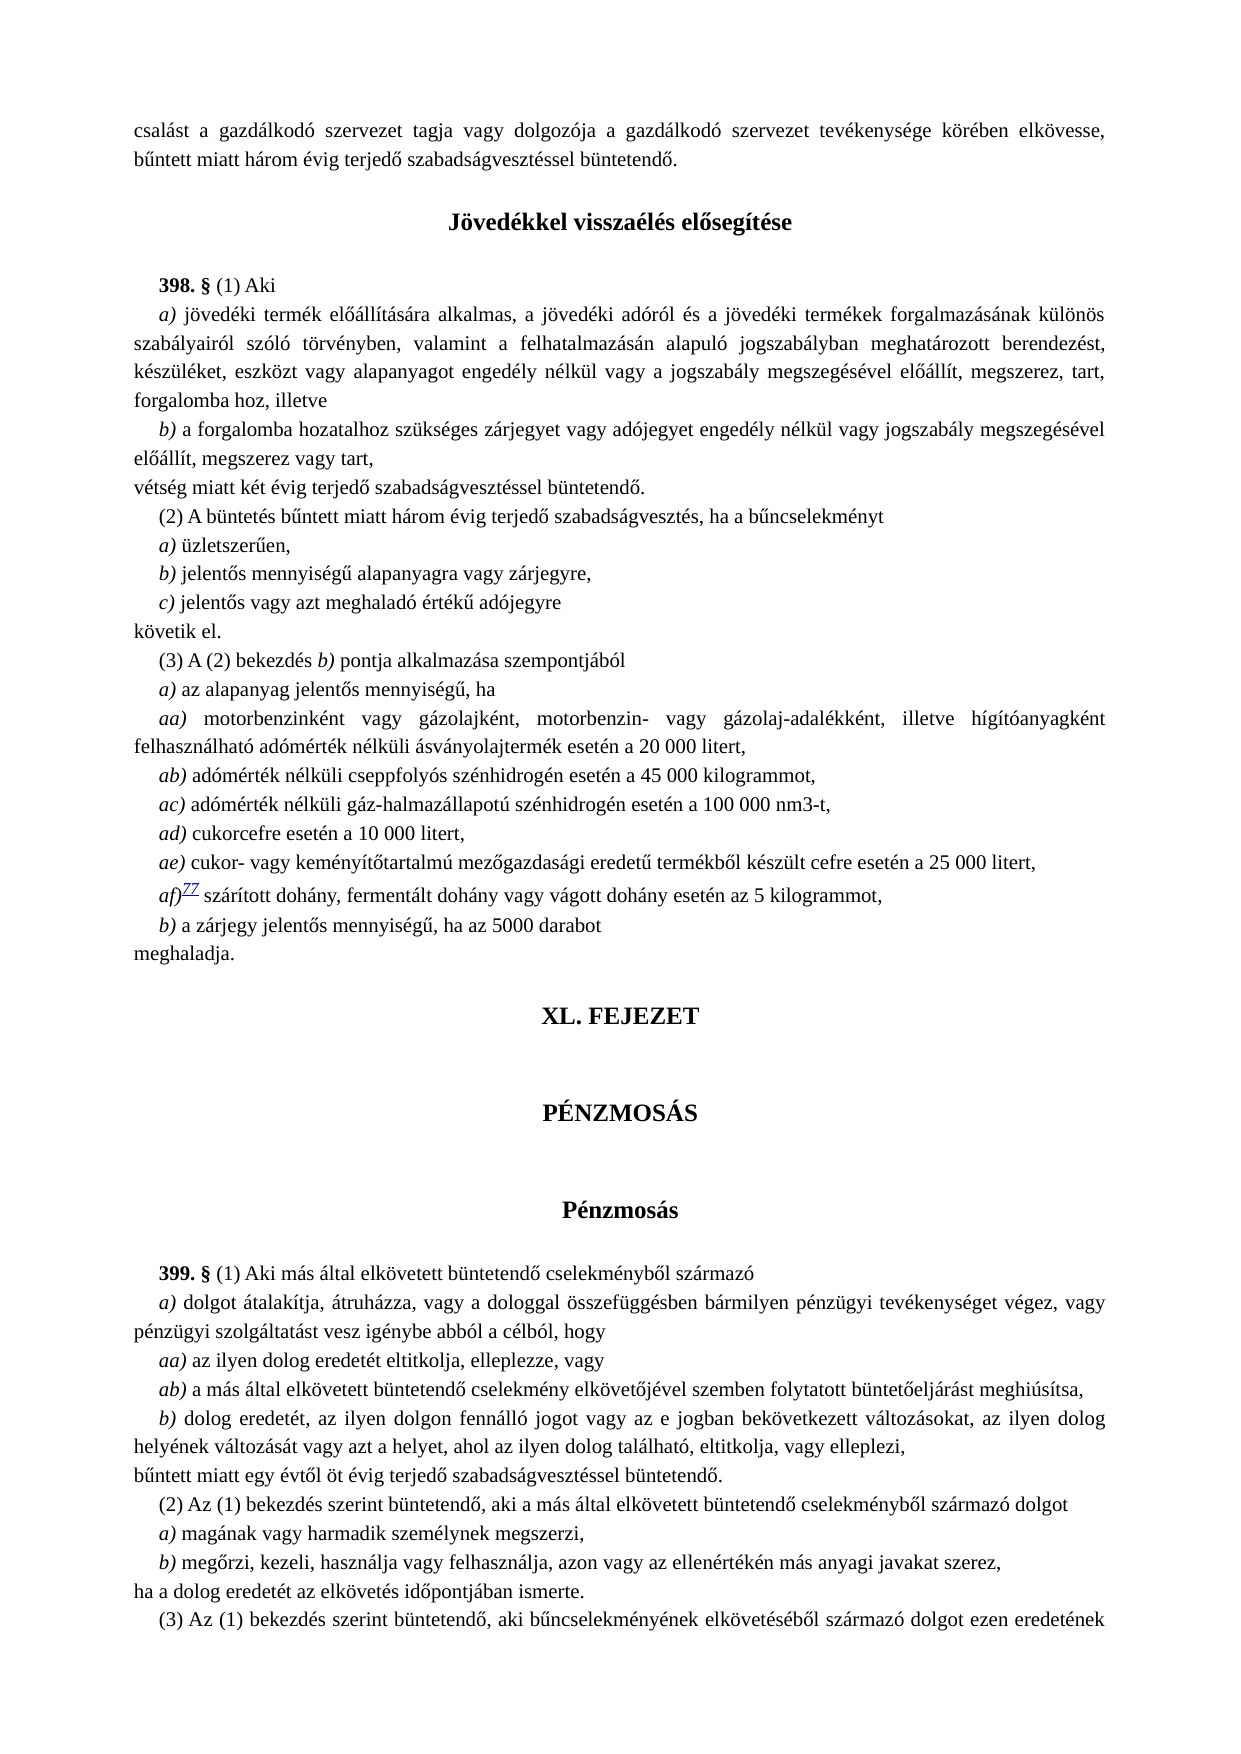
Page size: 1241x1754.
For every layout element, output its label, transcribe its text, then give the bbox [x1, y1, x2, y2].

text a) magának vagy harmadik személynek megszerzi, [134, 1521, 1106, 1545]
text b) jelentős mennyiségű alapanyagra vagy zárjegyre, [134, 561, 1106, 585]
text XL. FEJEZET [134, 1001, 1106, 1030]
text (3) A (2) bekezdés b) pontja alkalmazása szempontjából [134, 648, 1106, 672]
text b) dolog eredetét, az ilyen dolgon fennálló jogot vagy az e jogban bekövetkezett változásokat, az ilyen dolog helyének változását vagy azt a helyet, ahol az ilyen dolog található, eltitkolja, vagy elleplezi, [134, 1405, 1106, 1458]
text (2) A büntetés bűntett miatt három évig terjedő szabadságvesztés, ha a bűncselekményt [134, 504, 1106, 528]
text ab) a más által elkövetett büntetendő cselekmény elkövetőjével szemben folytatott büntetőeljárást meghiúsítsa, [134, 1377, 1106, 1401]
text 398. § (1) Aki [134, 273, 1106, 297]
text vétség miatt két évig terjedő szabadságvesztéssel büntetendő. [134, 475, 1106, 499]
text Pénzmosás [134, 1195, 1106, 1224]
text meghaladja. [134, 941, 1106, 965]
text a) üzletszerűen, [134, 532, 1106, 557]
text a) jövedéki termék előállítására alkalmas, a jövedéki adóról és a jövedéki termékek forgalmazásának különös szabályairól szóló törvényben, valamint a felhatalmazásán alapuló jogszabályban meghatározott berendezést, készüléket, eszközt vagy alapanyagot engedély nélkül vagy a jogszabály megszegésével előállít, megszerez, tart, forgalomba hoz, illetve [134, 302, 1106, 412]
text b) a zárjegy jelentős mennyiségű, ha az 5000 darabot [134, 912, 1106, 937]
text aa) az ilyen dolog eredetét eltitkolja, elleplezze, vagy [134, 1348, 1106, 1372]
text ae) cukor- vagy keményítőtartalmú mezőgazdasági eredetű termékből készült cefre esetén a 25 000 litert, [134, 850, 1106, 874]
text ab) adómérték nélküli cseppfolyós szénhidrogén esetén a 45 000 kilogrammot, [134, 763, 1106, 787]
text ac) adómérték nélküli gáz-halmazállapotú szénhidrogén esetén a 100 000 nm3-t, [134, 792, 1106, 816]
text ha a dolog eredetét az elkövetés időpontjában ismerte. [134, 1578, 1106, 1603]
text aa) motorbenzinként vagy gázolajként, motorbenzin- vagy gázolaj-adalékként, illetve hígítóanyagként felhasználható adómérték nélküli ásványolajtermék esetén a 20 000 litert, [134, 706, 1106, 758]
text b) megőrzi, kezeli, használja vagy felhasználja, azon vagy az ellenértékén más anyagi javakat szerez, [134, 1550, 1106, 1574]
text PÉNZMOSÁS [134, 1098, 1106, 1127]
text a) az alapanyag jelentős mennyiségű, ha [134, 677, 1106, 701]
text af)77 szárított dohány, fermentált dohány vagy vágott dohány esetén az 5 kilogrammot, [134, 879, 1106, 907]
text követik el. [134, 619, 1106, 643]
text b) a forgalomba hozatalhoz szükséges zárjegyet vagy adójegyet engedély nélkül vagy jogszabály megszegésével előállít, megszerez vagy tart, [134, 417, 1106, 470]
text (2) Az (1) bekezdés szerint büntetendő, aki a más által elkövetett büntetendő cselekményből származó dolgot [134, 1492, 1106, 1516]
text ad) cukorcefre esetén a 10 000 litert, [134, 821, 1106, 845]
text bűntett miatt egy évtől öt évig terjedő szabadságvesztéssel büntetendő. [134, 1463, 1106, 1487]
text (3) Az (1) bekezdés szerint büntetendő, aki bűncselekményének elkövetéséből származó dolgot ezen eredetének [134, 1607, 1106, 1631]
text c) jelentős vagy azt meghaladó értékű adójegyre [134, 590, 1106, 614]
text Jövedékkel visszaélés elősegítése [134, 207, 1106, 236]
text a) dolgot átalakítja, átruházza, vagy a dologgal összefüggésben bármilyen pénzügyi tevékenységet végez, vagy pénzügyi szolgáltatást vesz igénybe abból a célból, hogy [134, 1290, 1106, 1343]
text csalást a gazdálkodó szervezet tagja vagy dolgozója a gazdálkodó szervezet tevékenysége körében elkövesse, bűntett miatt három évig terjedő szabadságvesztéssel büntetendő. [134, 118, 1106, 171]
text 399. § (1) Aki más által elkövetett büntetendő cselekményből származó [134, 1261, 1106, 1285]
